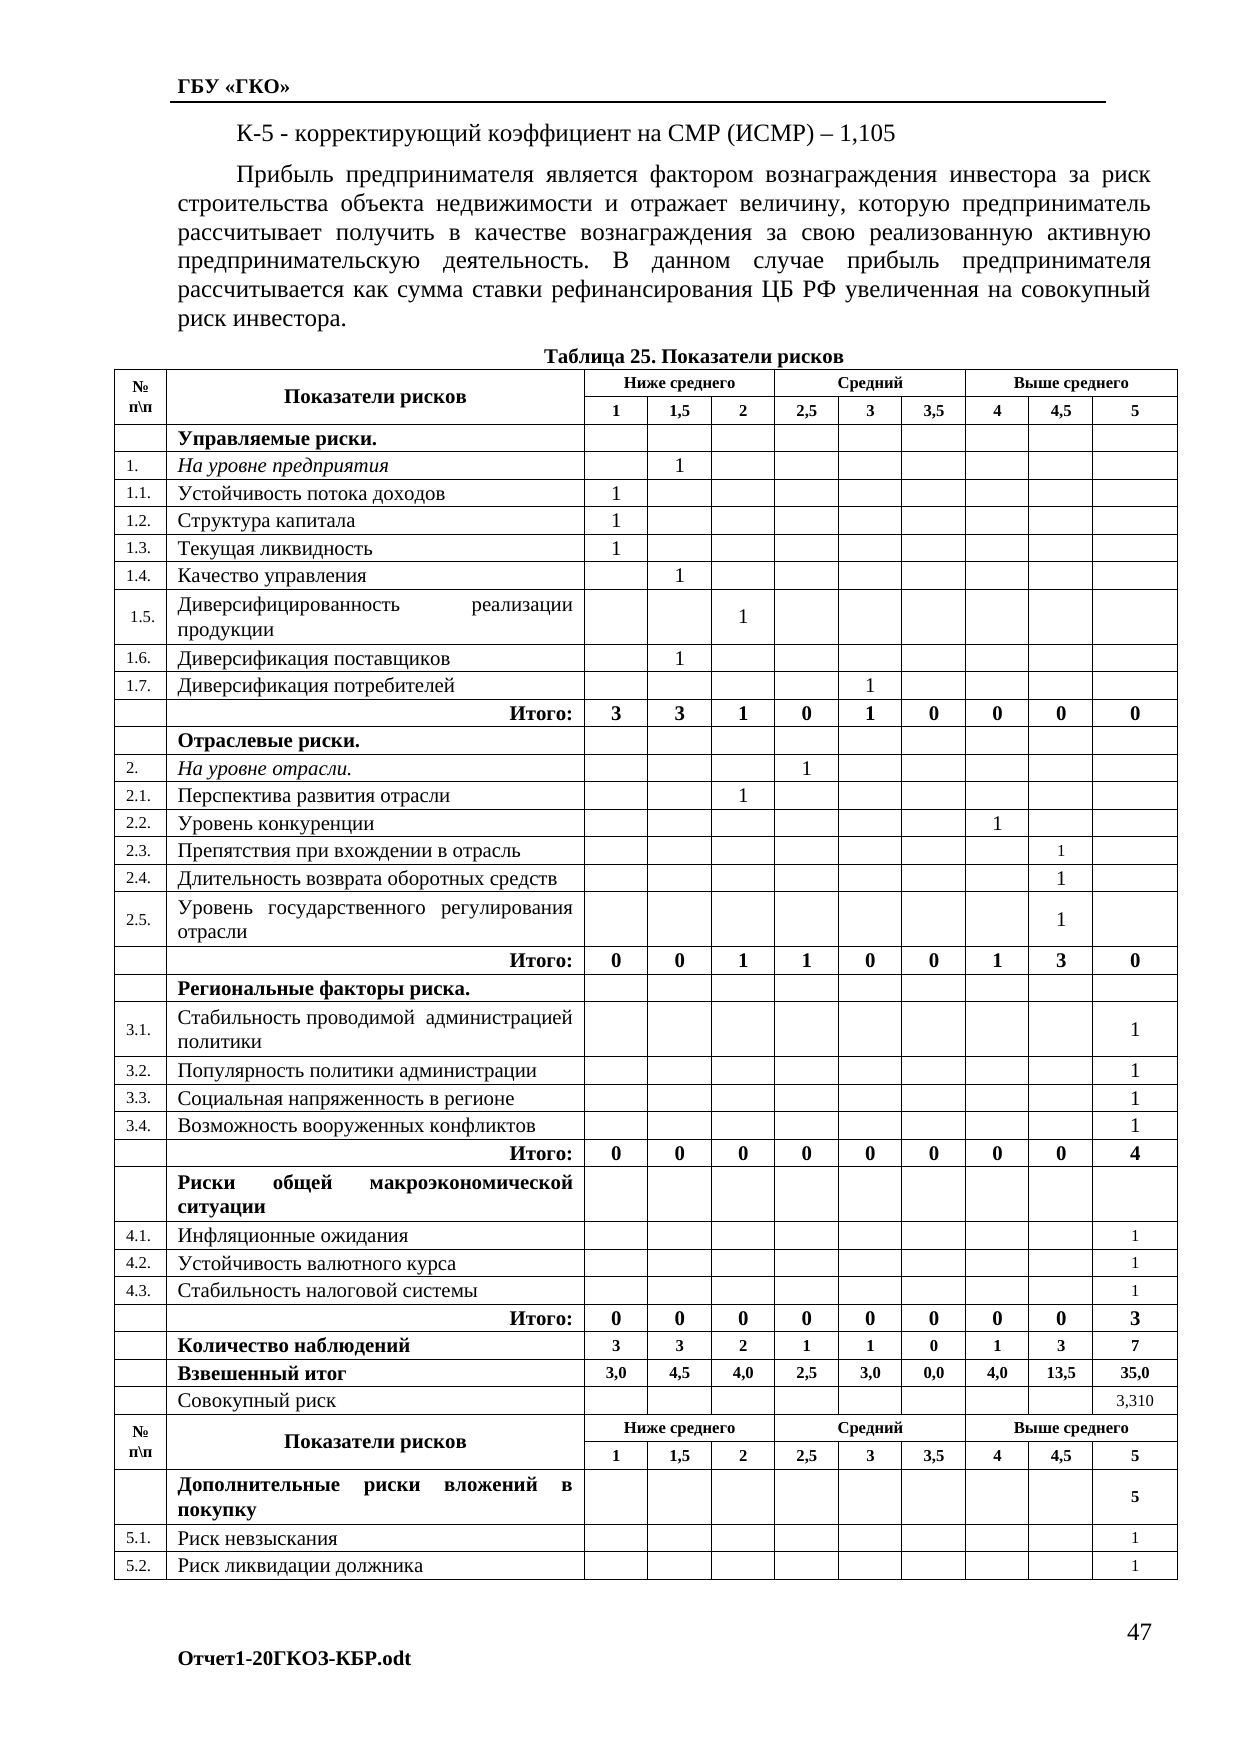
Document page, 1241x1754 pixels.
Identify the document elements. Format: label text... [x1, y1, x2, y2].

table_cell [648, 1277, 711, 1303]
table_header Средний [775, 370, 965, 396]
table_cell [902, 782, 965, 808]
table_cell [966, 782, 1028, 808]
table_header Выше среднего [966, 370, 1177, 396]
table_cell [1029, 782, 1092, 808]
table_cell 4,5 [648, 1360, 711, 1386]
text К-5 - корректирующий коэффициент на СМР (ИСМР) – 1,105 [177, 118, 1152, 147]
table_cell 3.4. [115, 1112, 166, 1138]
table_cell [902, 480, 965, 506]
table_cell 1 [585, 535, 647, 561]
table_cell Отраслевые риски. [167, 727, 584, 753]
table_cell [775, 535, 838, 561]
table_cell [1093, 507, 1177, 533]
table_cell [839, 1250, 901, 1276]
table_cell 5 [1093, 397, 1177, 423]
table_cell 0 [1029, 700, 1092, 726]
table_cell 4,5 [1029, 397, 1092, 423]
table_cell [648, 1552, 711, 1578]
table_cell [775, 1222, 838, 1248]
table_cell Итого: [167, 1140, 584, 1166]
table_cell Возможность вооруженных конфликтов [167, 1112, 584, 1138]
table_cell [115, 1167, 166, 1221]
table_cell 1 [712, 590, 774, 643]
table_cell [775, 837, 838, 863]
table_cell [775, 645, 838, 671]
table_cell [712, 535, 774, 561]
table_cell [966, 1250, 1028, 1276]
table_cell [775, 1525, 838, 1551]
table_cell [1029, 480, 1092, 506]
table_cell 1 [585, 397, 647, 423]
table_cell [839, 810, 901, 836]
table_cell [1029, 755, 1092, 781]
table_cell [712, 645, 774, 671]
table_cell [839, 425, 901, 451]
table_cell Итого: [167, 947, 584, 973]
table_cell [775, 1112, 838, 1138]
table_cell 2,5 [775, 397, 838, 423]
table_cell 1 [775, 947, 838, 973]
table_cell [585, 1277, 647, 1303]
table_cell 0 [585, 1305, 647, 1331]
table_cell 1 [966, 947, 1028, 973]
table_cell [775, 892, 838, 946]
table_cell [585, 1002, 647, 1056]
table_cell [966, 507, 1028, 533]
table_cell [1029, 590, 1092, 643]
table_cell 4 [966, 397, 1028, 423]
table_cell 1.7. [115, 672, 166, 698]
table_cell Препятствия при вхождении в отрасль [167, 837, 584, 863]
table_cell 0 [775, 1140, 838, 1166]
table_cell Риск невзыскания [167, 1525, 584, 1551]
table_cell 35,0 [1093, 1360, 1177, 1386]
table_cell 1 [839, 700, 901, 726]
table_cell Инфляционные ожидания [167, 1222, 584, 1248]
table_cell [585, 1085, 647, 1111]
table_cell На уровне отрасли. [167, 755, 584, 781]
table_cell [902, 1525, 965, 1551]
table_cell [1093, 562, 1177, 588]
table_cell [1029, 1222, 1092, 1248]
table_cell [585, 1525, 647, 1551]
table_cell [115, 425, 166, 451]
table_cell 1 [1093, 1250, 1177, 1276]
table_cell 5.2. [115, 1552, 166, 1578]
table_cell Управляемые риски. [167, 425, 584, 451]
table_cell 0 [1029, 1305, 1092, 1331]
table_cell [902, 1250, 965, 1276]
table_cell 3 [839, 1442, 901, 1468]
table_cell 2.5. [115, 892, 166, 946]
table_cell [966, 1057, 1028, 1083]
table_cell [648, 1250, 711, 1276]
table_cell 2 [712, 1442, 774, 1468]
table_cell [648, 1057, 711, 1083]
table_cell 2.2. [115, 810, 166, 836]
table_cell [585, 755, 647, 781]
table_cell [775, 672, 838, 698]
table_cell [902, 810, 965, 836]
table_cell [585, 975, 647, 1001]
table_cell [966, 727, 1028, 753]
table_cell 2,5 [775, 1442, 838, 1468]
table_cell 1 [839, 1332, 901, 1358]
table_cell Диверсифицированность реализации продукции [167, 590, 584, 643]
table_cell [966, 755, 1028, 781]
table_cell 1.4. [115, 562, 166, 588]
table_cell [839, 645, 901, 671]
table_cell [839, 1167, 901, 1221]
table_cell 1 [1093, 1277, 1177, 1303]
table_cell 1.6. [115, 645, 166, 671]
table_cell [648, 590, 711, 643]
table_cell [712, 837, 774, 863]
table_cell [902, 1277, 965, 1303]
table_cell Риск ликвидации должника [167, 1552, 584, 1578]
table_cell 1 [966, 810, 1028, 836]
table_cell [839, 1552, 901, 1578]
table_cell 0 [902, 947, 965, 973]
table_cell 0 [902, 1332, 965, 1358]
table_cell 3,5 [902, 397, 965, 423]
table_cell [775, 1002, 838, 1056]
table_cell [585, 727, 647, 753]
table_cell [115, 727, 166, 753]
table_cell [585, 562, 647, 588]
table_cell [712, 1002, 774, 1056]
table_cell 3,0 [585, 1360, 647, 1386]
table_cell [648, 1222, 711, 1248]
table_cell Средний [775, 1415, 965, 1441]
table_cell [966, 672, 1028, 698]
table_cell 0 [585, 1140, 647, 1166]
table_cell [1029, 645, 1092, 671]
table_cell На уровне предприятия [167, 452, 584, 478]
table_cell 1 [775, 755, 838, 781]
table_cell [902, 425, 965, 451]
table_cell [775, 782, 838, 808]
table_cell № п\п [115, 1415, 166, 1468]
table_cell [966, 892, 1028, 946]
table_cell Структура капитала [167, 507, 584, 533]
table_cell [115, 700, 166, 726]
table_cell [839, 480, 901, 506]
table_cell Совокупный риск [167, 1387, 584, 1413]
table_cell [712, 1552, 774, 1578]
table_cell 0 [966, 700, 1028, 726]
table_cell Уровень государственного регулирования отрасли [167, 892, 584, 946]
table_cell [585, 1470, 647, 1523]
table_cell 1,5 [648, 397, 711, 423]
table_cell Стабильность налоговой системы [167, 1277, 584, 1303]
table_cell [648, 1112, 711, 1138]
table_cell 4.3. [115, 1277, 166, 1303]
table_cell 4,0 [712, 1360, 774, 1386]
table_cell [839, 535, 901, 561]
table_cell Риски общей макроэкономической ситуации [167, 1167, 584, 1221]
table_cell 2 [712, 1332, 774, 1358]
table_cell [1029, 425, 1092, 451]
table_cell [902, 535, 965, 561]
table_cell [839, 1057, 901, 1083]
table_cell 1 [648, 645, 711, 671]
table_cell [712, 892, 774, 946]
table_cell [902, 507, 965, 533]
table_cell [1029, 507, 1092, 533]
table_cell [1029, 1552, 1092, 1578]
text Прибыль предпринимателя является фактором вознаграждения инвестора за риск строительства объекта недвижимости и отражает величину, которую предприниматель рассчитывает получить в качестве вознаграждения за свою реализованную активную предпринимательскую деятельность. В данном случае прибыль предпринимателя рассчитывается как сумма ставки рефинансирования ЦБ РФ увеличенная на совокупный риск инвестора. [177, 159, 1152, 332]
table_cell [115, 1360, 166, 1386]
table_cell [966, 425, 1028, 451]
table_cell 1 [1093, 1525, 1177, 1551]
table_cell [585, 1387, 647, 1413]
table_cell Качество управления [167, 562, 584, 588]
table_cell 3 [585, 1332, 647, 1358]
table_cell [839, 1222, 901, 1248]
table_cell [902, 837, 965, 863]
table_cell [775, 1552, 838, 1578]
table_cell [839, 727, 901, 753]
table_cell 0 [966, 1140, 1028, 1166]
table_cell [902, 672, 965, 698]
table_cell [115, 1305, 166, 1331]
table_cell [1093, 672, 1177, 698]
table_cell [115, 1140, 166, 1166]
table_cell [712, 865, 774, 891]
table_cell 3 [1093, 1305, 1177, 1331]
table_cell 3,5 [902, 1442, 965, 1468]
table_cell Устойчивость валютного курса [167, 1250, 584, 1276]
table_cell [902, 975, 965, 1001]
table_cell [966, 1525, 1028, 1551]
table_cell [839, 1112, 901, 1138]
table_cell [775, 1057, 838, 1083]
table_cell 1.3. [115, 535, 166, 561]
table_cell 3 [585, 700, 647, 726]
table_cell [775, 590, 838, 643]
table_cell [1029, 1250, 1092, 1276]
table_cell 2. [115, 755, 166, 781]
table_cell 1 [585, 480, 647, 506]
table_cell Итого: [167, 700, 584, 726]
table_cell [966, 1552, 1028, 1578]
table_cell [839, 1525, 901, 1551]
table_cell [712, 672, 774, 698]
table_cell [712, 1085, 774, 1111]
table_cell 0 [902, 700, 965, 726]
table_cell [1093, 1167, 1177, 1221]
table_cell [1029, 452, 1092, 478]
table_cell [712, 1057, 774, 1083]
table_cell [648, 535, 711, 561]
table_cell [775, 810, 838, 836]
table_cell [712, 480, 774, 506]
table_cell 1,5 [648, 1442, 711, 1468]
table_cell [1093, 755, 1177, 781]
table_cell [648, 1002, 711, 1056]
table_cell 1 [1029, 865, 1092, 891]
table_cell [966, 1387, 1028, 1413]
table_cell [775, 975, 838, 1001]
table_cell [648, 1085, 711, 1111]
table_cell [839, 507, 901, 533]
table_cell [585, 865, 647, 891]
table_cell 0 [1093, 947, 1177, 973]
table_cell [1029, 1057, 1092, 1083]
table_cell 1.5. [115, 590, 166, 643]
table_cell [115, 975, 166, 1001]
table_cell Уровень конкуренции [167, 810, 584, 836]
table_cell 1.2. [115, 507, 166, 533]
table_cell [775, 562, 838, 588]
table_cell 0 [902, 1140, 965, 1166]
table_cell 0 [839, 1305, 901, 1331]
table_cell [966, 1470, 1028, 1523]
table_cell 1 [1029, 837, 1092, 863]
table_header Показатели рисков [167, 370, 584, 423]
table_cell [1029, 562, 1092, 588]
table_cell Показатели рисков [167, 1415, 584, 1468]
table_cell [902, 1112, 965, 1138]
table_cell [1093, 480, 1177, 506]
table_cell 0 [839, 947, 901, 973]
table_cell [1093, 782, 1177, 808]
table_cell 3 [648, 1332, 711, 1358]
table_cell Длительность возврата оборотных средств [167, 865, 584, 891]
table_cell 4 [1093, 1140, 1177, 1166]
table_cell 0 [775, 700, 838, 726]
table_cell [712, 1167, 774, 1221]
table_cell 1 [1093, 1552, 1177, 1578]
table_cell [775, 1167, 838, 1221]
table_cell [648, 672, 711, 698]
table_cell [966, 645, 1028, 671]
table_cell 5.1. [115, 1525, 166, 1551]
table_cell [648, 782, 711, 808]
table_cell [585, 782, 647, 808]
table_cell 1 [585, 1442, 647, 1468]
table_cell [775, 1085, 838, 1111]
table_cell [1029, 535, 1092, 561]
table_cell [585, 1222, 647, 1248]
table_cell [839, 590, 901, 643]
table_cell Итого: [167, 1305, 584, 1331]
table_cell [839, 892, 901, 946]
table_cell 4.2. [115, 1250, 166, 1276]
table_cell [1029, 810, 1092, 836]
table_cell [775, 1277, 838, 1303]
table_cell 2.1. [115, 782, 166, 808]
table_cell Социальная напряженность в регионе [167, 1085, 584, 1111]
table_cell [1029, 1277, 1092, 1303]
table_cell [839, 837, 901, 863]
table_cell [839, 452, 901, 478]
table_cell 1.1. [115, 480, 166, 506]
table_cell [775, 425, 838, 451]
table_cell [966, 535, 1028, 561]
table_cell [1029, 1387, 1092, 1413]
table_cell Дополнительные риски вложений в покупку [167, 1470, 584, 1523]
table_cell [585, 810, 647, 836]
table_cell [648, 425, 711, 451]
table_cell [712, 1387, 774, 1413]
table_cell [966, 590, 1028, 643]
table_cell [1029, 1112, 1092, 1138]
table_cell [902, 1002, 965, 1056]
table_cell [1029, 1002, 1092, 1056]
table_cell 0 [712, 1305, 774, 1331]
table_cell Диверсификация потребителей [167, 672, 584, 698]
table_cell 4,0 [966, 1360, 1028, 1386]
table_cell 0 [712, 1140, 774, 1166]
table_cell Устойчивость потока доходов [167, 480, 584, 506]
table_cell [115, 947, 166, 973]
table_cell [839, 975, 901, 1001]
table_cell [966, 837, 1028, 863]
table_cell 1 [712, 700, 774, 726]
table_cell Текущая ликвидность [167, 535, 584, 561]
table_cell [902, 1167, 965, 1221]
table_cell 1 [1093, 1222, 1177, 1248]
table_cell 1 [712, 947, 774, 973]
table_cell [775, 452, 838, 478]
table_cell [1029, 1470, 1092, 1523]
table_cell 4.1. [115, 1222, 166, 1248]
table_cell [585, 1552, 647, 1578]
table_cell 0 [648, 1305, 711, 1331]
table_cell [712, 1525, 774, 1551]
table_cell Количество наблюдений [167, 1332, 584, 1358]
table_cell [648, 1525, 711, 1551]
table_cell [902, 892, 965, 946]
table_cell [1093, 645, 1177, 671]
table_cell 13,5 [1029, 1360, 1092, 1386]
table_cell 0 [1093, 700, 1177, 726]
table_cell [1093, 535, 1177, 561]
table_cell [839, 562, 901, 588]
table_cell [902, 865, 965, 891]
table_cell [1029, 672, 1092, 698]
table_cell 0 [839, 1140, 901, 1166]
table_cell 0 [648, 1140, 711, 1166]
table_cell [966, 1002, 1028, 1056]
table_cell [585, 645, 647, 671]
table_cell [712, 1222, 774, 1248]
table_cell [1029, 975, 1092, 1001]
table_cell [712, 727, 774, 753]
table_cell 3 [839, 397, 901, 423]
table_cell [712, 425, 774, 451]
table_cell [902, 645, 965, 671]
table_cell [648, 892, 711, 946]
table_cell Ниже среднего [585, 1415, 774, 1441]
table_cell [585, 1057, 647, 1083]
table_cell [712, 1470, 774, 1523]
table_cell [585, 672, 647, 698]
table_cell 2 [712, 397, 774, 423]
table_cell 1 [1093, 1085, 1177, 1111]
table_header № п\п [115, 370, 166, 423]
table_cell 0 [966, 1305, 1028, 1331]
table_cell [585, 1167, 647, 1221]
table_cell [902, 452, 965, 478]
table_cell [902, 1552, 965, 1578]
table_cell Взвешенный итог [167, 1360, 584, 1386]
table_cell [902, 1085, 965, 1111]
table_cell [585, 892, 647, 946]
table_cell [115, 1332, 166, 1358]
table_cell [1029, 1525, 1092, 1551]
table_cell [712, 755, 774, 781]
table_cell [775, 1387, 838, 1413]
table_cell 0 [1029, 1140, 1092, 1166]
table_cell 1 [648, 562, 711, 588]
table_cell [1093, 727, 1177, 753]
table_cell [902, 1057, 965, 1083]
table_cell [648, 975, 711, 1001]
table_cell [712, 975, 774, 1001]
table_cell [648, 480, 711, 506]
table_cell [648, 507, 711, 533]
table_cell 0 [648, 947, 711, 973]
table_cell [115, 1470, 166, 1523]
table_cell 5 [1093, 1442, 1177, 1468]
table_cell 1 [712, 782, 774, 808]
table_cell [712, 1250, 774, 1276]
table_cell [648, 1470, 711, 1523]
table_cell [902, 590, 965, 643]
table_cell 5 [1093, 1470, 1177, 1523]
table_cell [712, 1277, 774, 1303]
table_cell [966, 865, 1028, 891]
table_cell 1 [1093, 1002, 1177, 1056]
table_cell 3.2. [115, 1057, 166, 1083]
table_cell [648, 865, 711, 891]
table_cell [839, 755, 901, 781]
table_cell 1 [1029, 892, 1092, 946]
table_cell [839, 1470, 901, 1523]
table_cell 3 [1029, 947, 1092, 973]
table_cell [775, 1470, 838, 1523]
table_cell 1 [966, 1332, 1028, 1358]
table_cell 1 [1093, 1057, 1177, 1083]
table_cell [712, 562, 774, 588]
table_cell [585, 452, 647, 478]
table_cell 3 [648, 700, 711, 726]
table_cell [1029, 1167, 1092, 1221]
table_cell [585, 1112, 647, 1138]
table_cell [712, 507, 774, 533]
table_cell [585, 425, 647, 451]
table_cell [839, 1387, 901, 1413]
table_cell Стабильность проводимой администрацией политики [167, 1002, 584, 1056]
table_cell Диверсификация поставщиков [167, 645, 584, 671]
table_cell [902, 727, 965, 753]
table_cell [1029, 727, 1092, 753]
table_cell [775, 727, 838, 753]
table_cell 2.3. [115, 837, 166, 863]
table_cell 0 [902, 1305, 965, 1331]
table_cell [966, 452, 1028, 478]
table_cell [648, 727, 711, 753]
table_cell [712, 810, 774, 836]
table_cell [902, 1387, 965, 1413]
table_cell [1093, 425, 1177, 451]
table_cell 1 [585, 507, 647, 533]
table_cell [966, 1167, 1028, 1221]
table_cell [712, 452, 774, 478]
table_header Ниже среднего [585, 370, 774, 396]
table_cell [839, 1277, 901, 1303]
table_cell 3,0 [839, 1360, 901, 1386]
table_cell 0,0 [902, 1360, 965, 1386]
table_cell [648, 810, 711, 836]
table_cell [1093, 452, 1177, 478]
table_cell 3.3. [115, 1085, 166, 1111]
table_cell 1. [115, 452, 166, 478]
table_cell [966, 975, 1028, 1001]
table_cell Перспектива развития отрасли [167, 782, 584, 808]
table_cell [1093, 892, 1177, 946]
table_cell [115, 1387, 166, 1413]
table_cell [966, 1222, 1028, 1248]
table_cell [648, 755, 711, 781]
table_cell [1093, 975, 1177, 1001]
table_cell 2,5 [775, 1360, 838, 1386]
table_cell [648, 1167, 711, 1221]
table_cell [585, 590, 647, 643]
table_cell [839, 865, 901, 891]
table_cell [775, 865, 838, 891]
table_cell [1093, 837, 1177, 863]
table_cell [966, 1277, 1028, 1303]
table_cell [902, 1470, 965, 1523]
table_cell 3,310 [1093, 1387, 1177, 1413]
table_cell [712, 1112, 774, 1138]
table_cell [966, 562, 1028, 588]
table_cell 1 [839, 672, 901, 698]
table_cell Популярность политики администрации [167, 1057, 584, 1083]
table_cell [966, 480, 1028, 506]
table_cell 0 [585, 947, 647, 973]
table_cell 1 [648, 452, 711, 478]
table_cell 2.4. [115, 865, 166, 891]
table_cell [1093, 810, 1177, 836]
table_cell [839, 782, 901, 808]
table_cell [966, 1112, 1028, 1138]
table_cell 3.1. [115, 1002, 166, 1056]
table_cell 4,5 [1029, 1442, 1092, 1468]
table_cell [775, 480, 838, 506]
table_cell 7 [1093, 1332, 1177, 1358]
text Таблица 25. Показатели рисков [177, 344, 1152, 368]
table_cell 4 [966, 1442, 1028, 1468]
table_cell [839, 1085, 901, 1111]
table_cell [585, 1250, 647, 1276]
table_cell [902, 1222, 965, 1248]
table_cell [966, 1085, 1028, 1111]
table_cell Выше среднего [966, 1415, 1177, 1441]
table_cell [902, 755, 965, 781]
table_cell [1093, 865, 1177, 891]
table_cell [1093, 590, 1177, 643]
table_cell [902, 562, 965, 588]
table_cell [775, 507, 838, 533]
table_cell [648, 837, 711, 863]
table_cell [775, 1250, 838, 1276]
table_cell [1029, 1085, 1092, 1111]
table_cell 3 [1029, 1332, 1092, 1358]
table_cell [839, 1002, 901, 1056]
table_cell 1 [775, 1332, 838, 1358]
table_cell 1 [1093, 1112, 1177, 1138]
table_cell [648, 1387, 711, 1413]
table_cell 0 [775, 1305, 838, 1331]
table_cell [585, 837, 647, 863]
table_cell Региональные факторы риска. [167, 975, 584, 1001]
